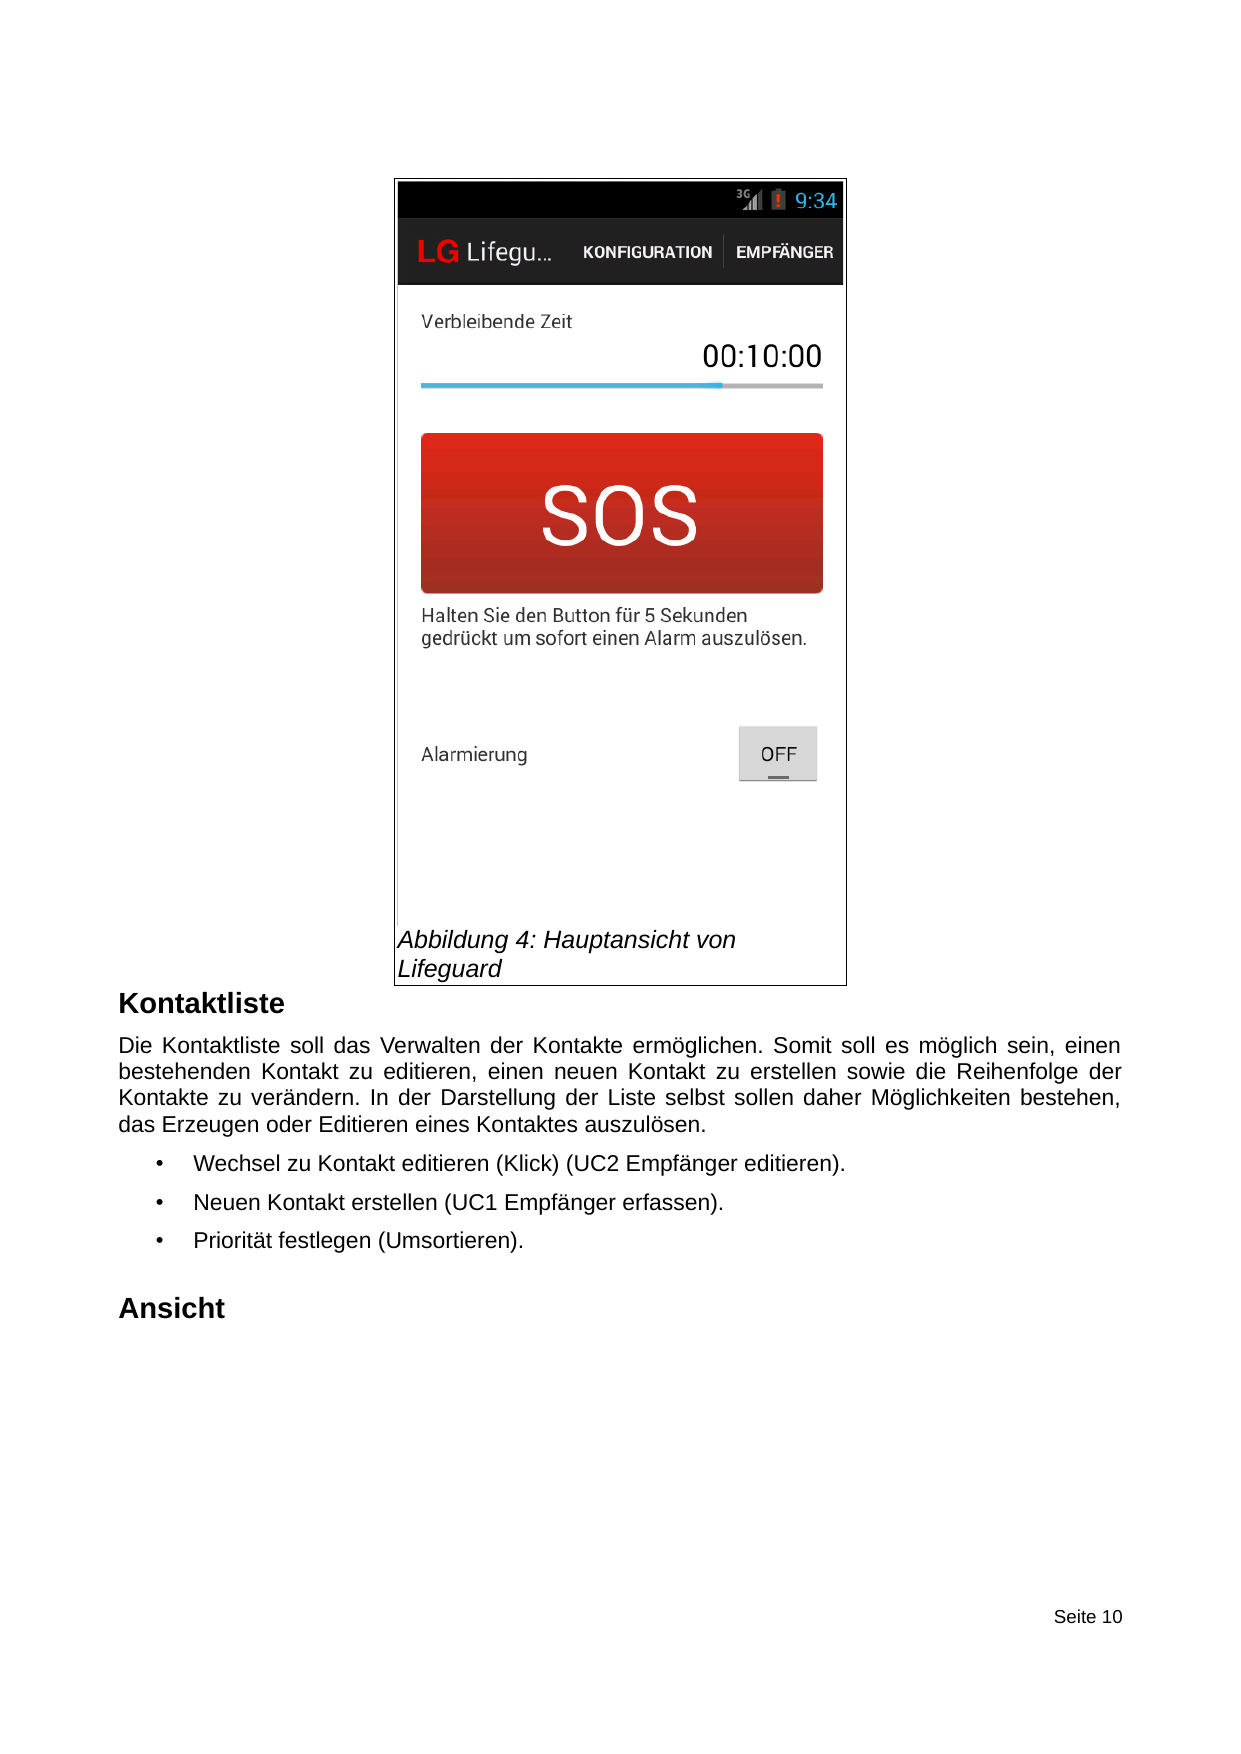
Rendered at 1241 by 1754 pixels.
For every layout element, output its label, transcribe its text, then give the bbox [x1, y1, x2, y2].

picture [397, 181, 844, 926]
list Wechsel zu Kontakt editieren (Klick) (UC2 Empfänger editieren). [156, 1149, 1122, 1176]
text Abbildung 4: Hauptansicht von Lifeguard [397, 926, 843, 983]
list Neuen Kontakt erstellen (UC1 Empfänger erfassen). [156, 1188, 1122, 1215]
subtitle Ansicht [118, 1291, 1122, 1325]
text Die Kontaktliste soll das Verwalten der Kontakte ermöglichen. Somit soll es möglich sein, einen bestehenden Kontakt zu editieren, einen neuen Kontakt zu erstellen sowie die Reihenfolge der Kontakte zu verändern. In der Darstellung der Liste selbst sollen daher Möglichkeiten bestehen, das Erzeugen oder Editieren eines Kontaktes auszulösen. [118, 1032, 1122, 1137]
list Priorität festlegen (Umsortieren). [156, 1227, 1122, 1254]
subtitle Kontaktliste [118, 926, 1122, 1019]
